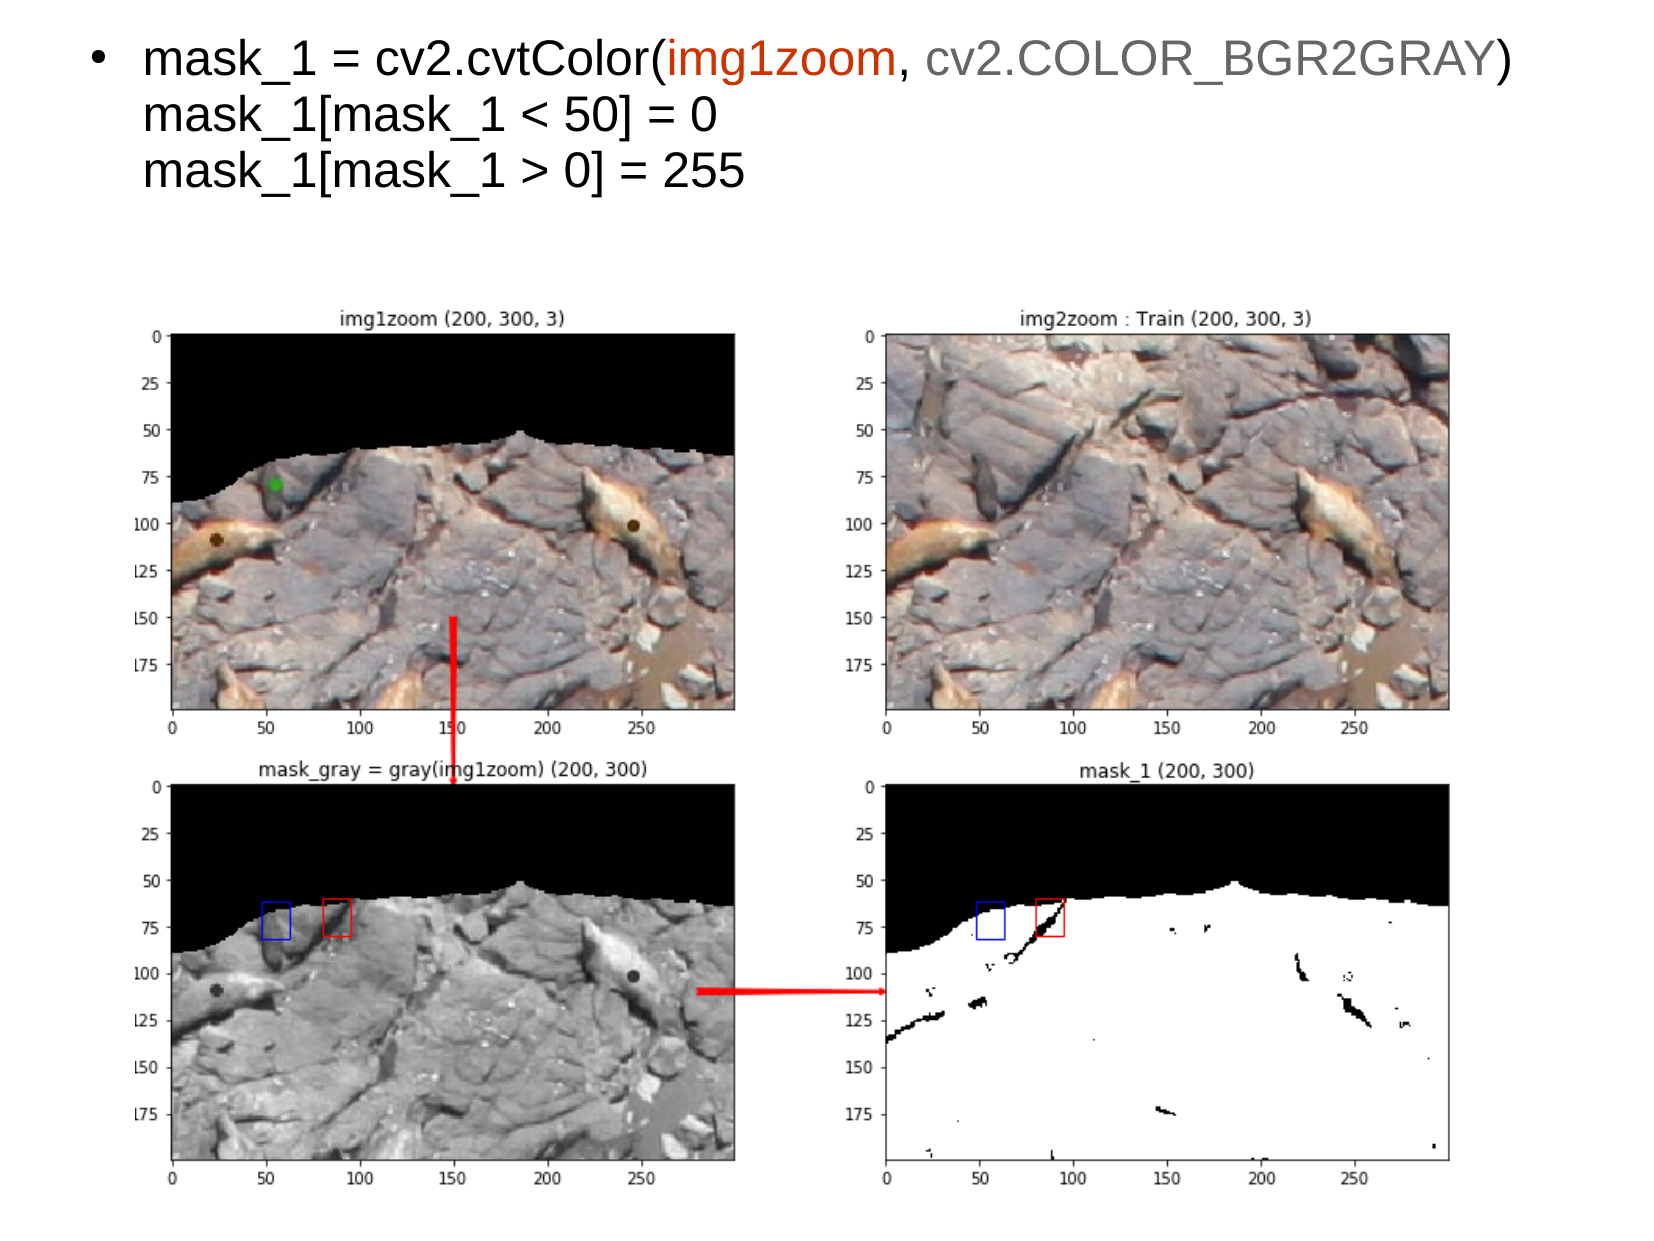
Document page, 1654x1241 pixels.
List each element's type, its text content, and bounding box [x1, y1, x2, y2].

list mask_1 = cv2.cvtColor(img1zoom, cv2.COLOR_BGR2GRAY) mask_1[mask_1 < 50] = 0 mask_1[mask_1 > 0] = 255 [71, 30, 1561, 291]
picture [135, 290, 1475, 1191]
